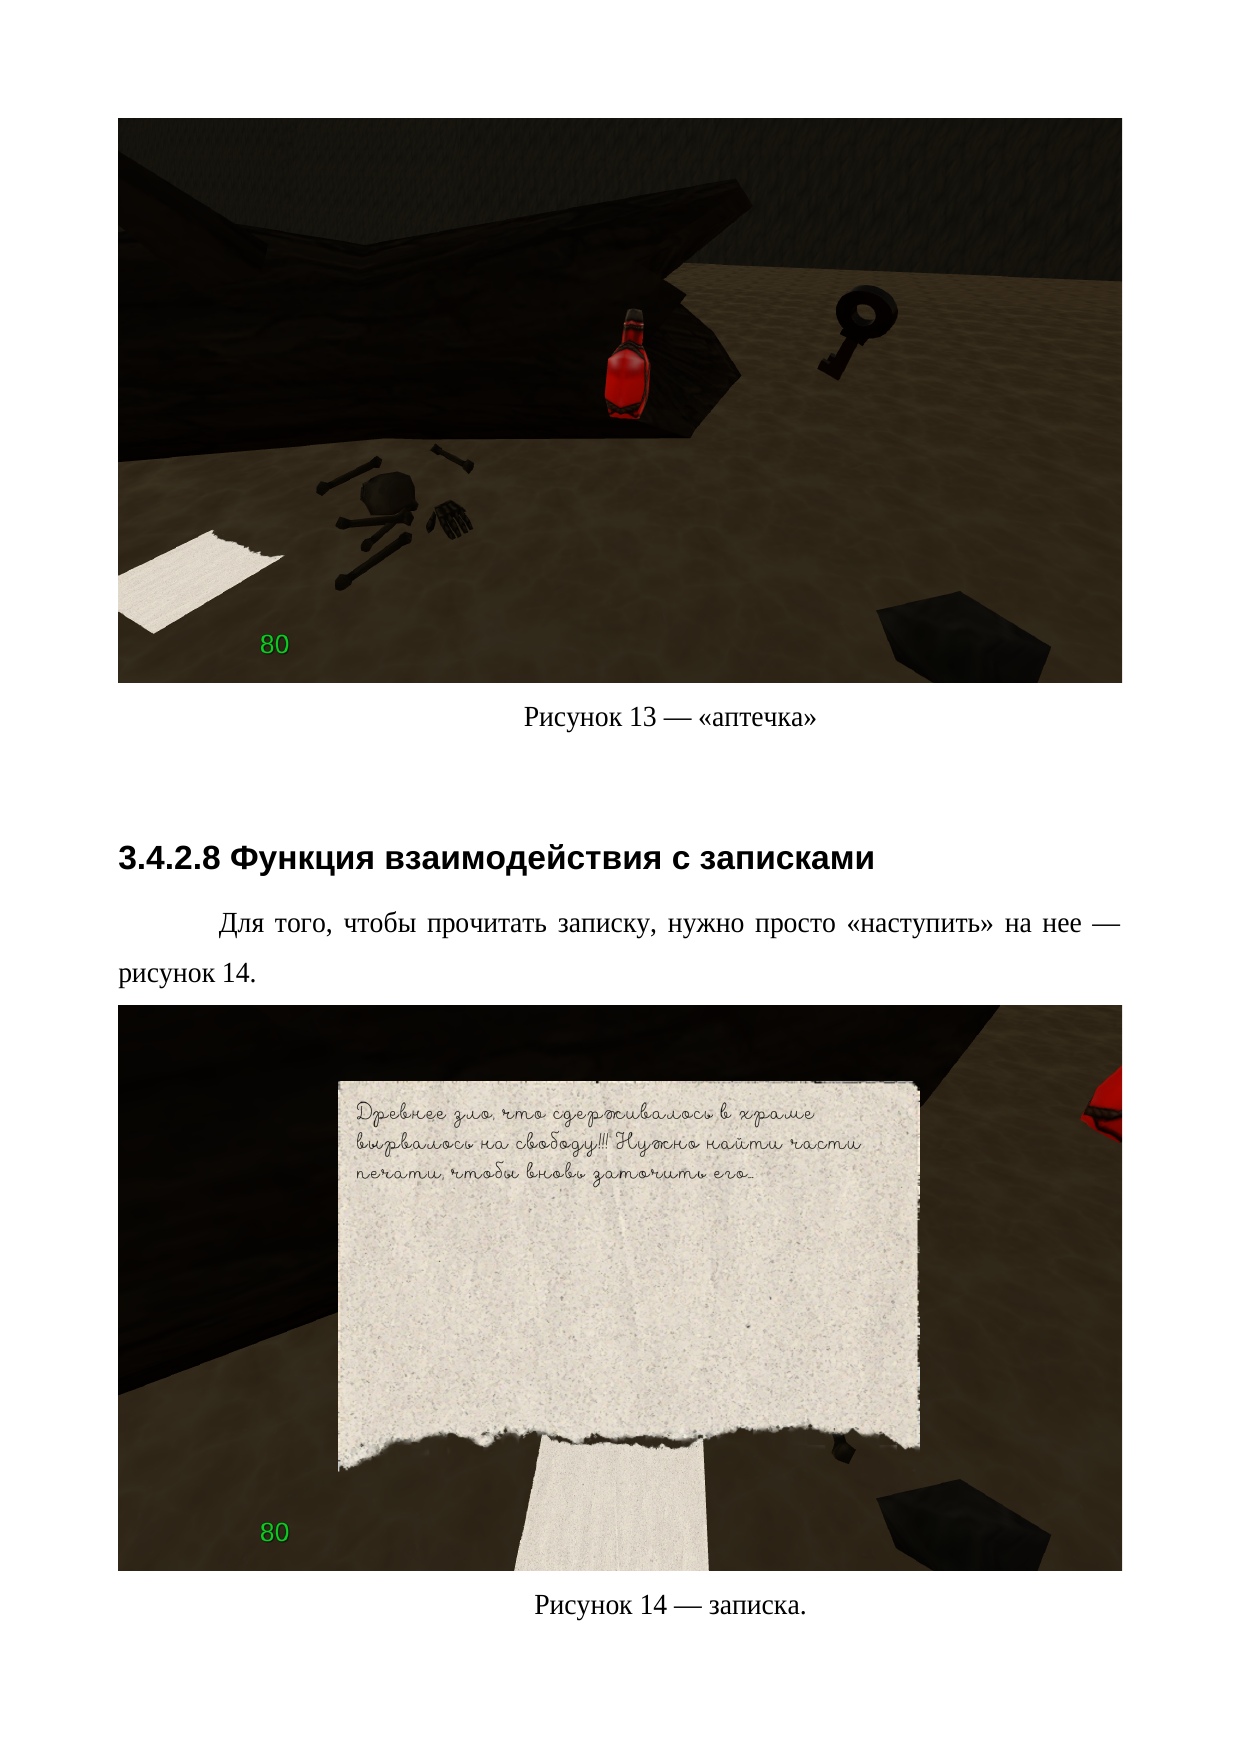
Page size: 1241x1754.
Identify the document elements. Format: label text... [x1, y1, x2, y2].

subtitle 3.4.2.8 Функция взаимодействия с записками [118, 837, 1122, 876]
picture [118, 118, 1123, 683]
text Для того, чтобы прочитать записку, нужно просто «наступить» на нее — рисунок 14. [118, 905, 1122, 989]
picture [118, 1005, 1123, 1571]
text Рисунок 14 — записка. [118, 1571, 1122, 1621]
text Рисунок 13 — «аптечка» [118, 683, 1122, 733]
